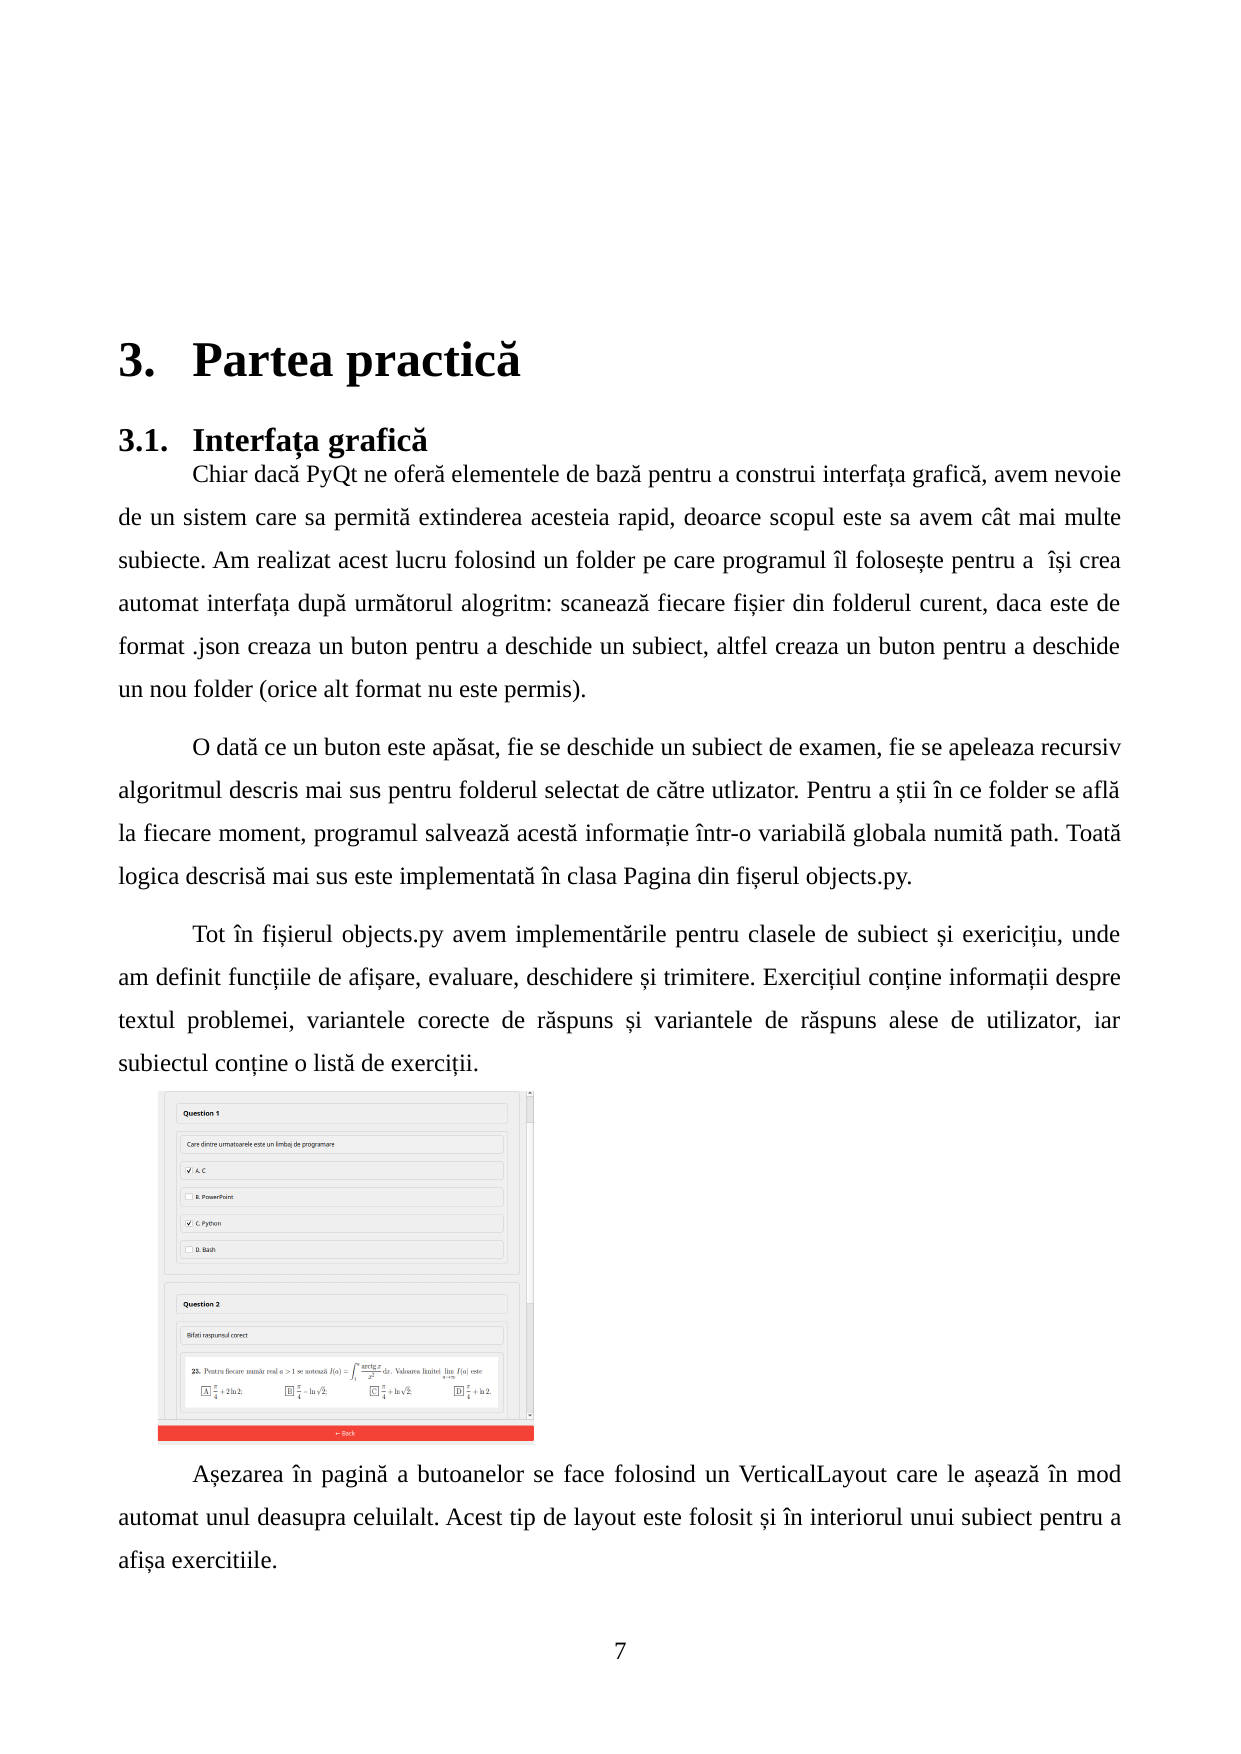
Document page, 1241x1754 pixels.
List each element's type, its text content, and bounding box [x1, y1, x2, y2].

text Așezarea în pagină a butoanelor se face folosind un VerticalLayout care le așează în mod automat unul deasupra celuilalt. Acest tip de layout este folosit și în interiorul unui subiect pentru a afișa exercitiile. [118, 1106, 1122, 1574]
text Chiar dacă PyQt ne oferă elementele de bază pentru a construi interfața grafică, avem nevoie de un sistem care sa permită extinderea acesteia rapid, deoarce scopul este sa avem cât mai multe subiecte. Am realizat acest lucru folosind un folder pe care programul îl folosește pentru a își crea automat interfața după următorul alogritm: scanează fiecare fișier din folderul curent, daca este de format .json creaza un buton pentru a deschide un subiect, altfel creaza un buton pentru a deschide un nou folder (orice alt format nu este permis). [118, 459, 1122, 703]
subtitle Partea practică [118, 329, 1122, 387]
text Tot în fișierul objects.py avem implementările pentru clasele de subiect și exericițiu, unde am definit funcțiile de afișare, evaluare, deschidere și trimitere. Exercițiul conține informații despre textul problemei, variantele corecte de răspuns și variantele de răspuns alese de utilizator, iar subiectul conține o listă de exerciții. [118, 919, 1122, 1077]
text O dată ce un buton este apăsat, fie se deschide un subiect de examen, fie se apeleaza recursiv algoritmul descris mai sus pentru folderul selectat de către utlizator. Pentru a știi în ce folder se află la fiecare moment, programul salvează acestă informație într-o variabilă globala numită path. Toată logica descrisă mai sus este implementată în clasa Pagina din fișerul objects.py. [118, 732, 1122, 890]
subtitle Interfața grafică [118, 420, 1122, 459]
